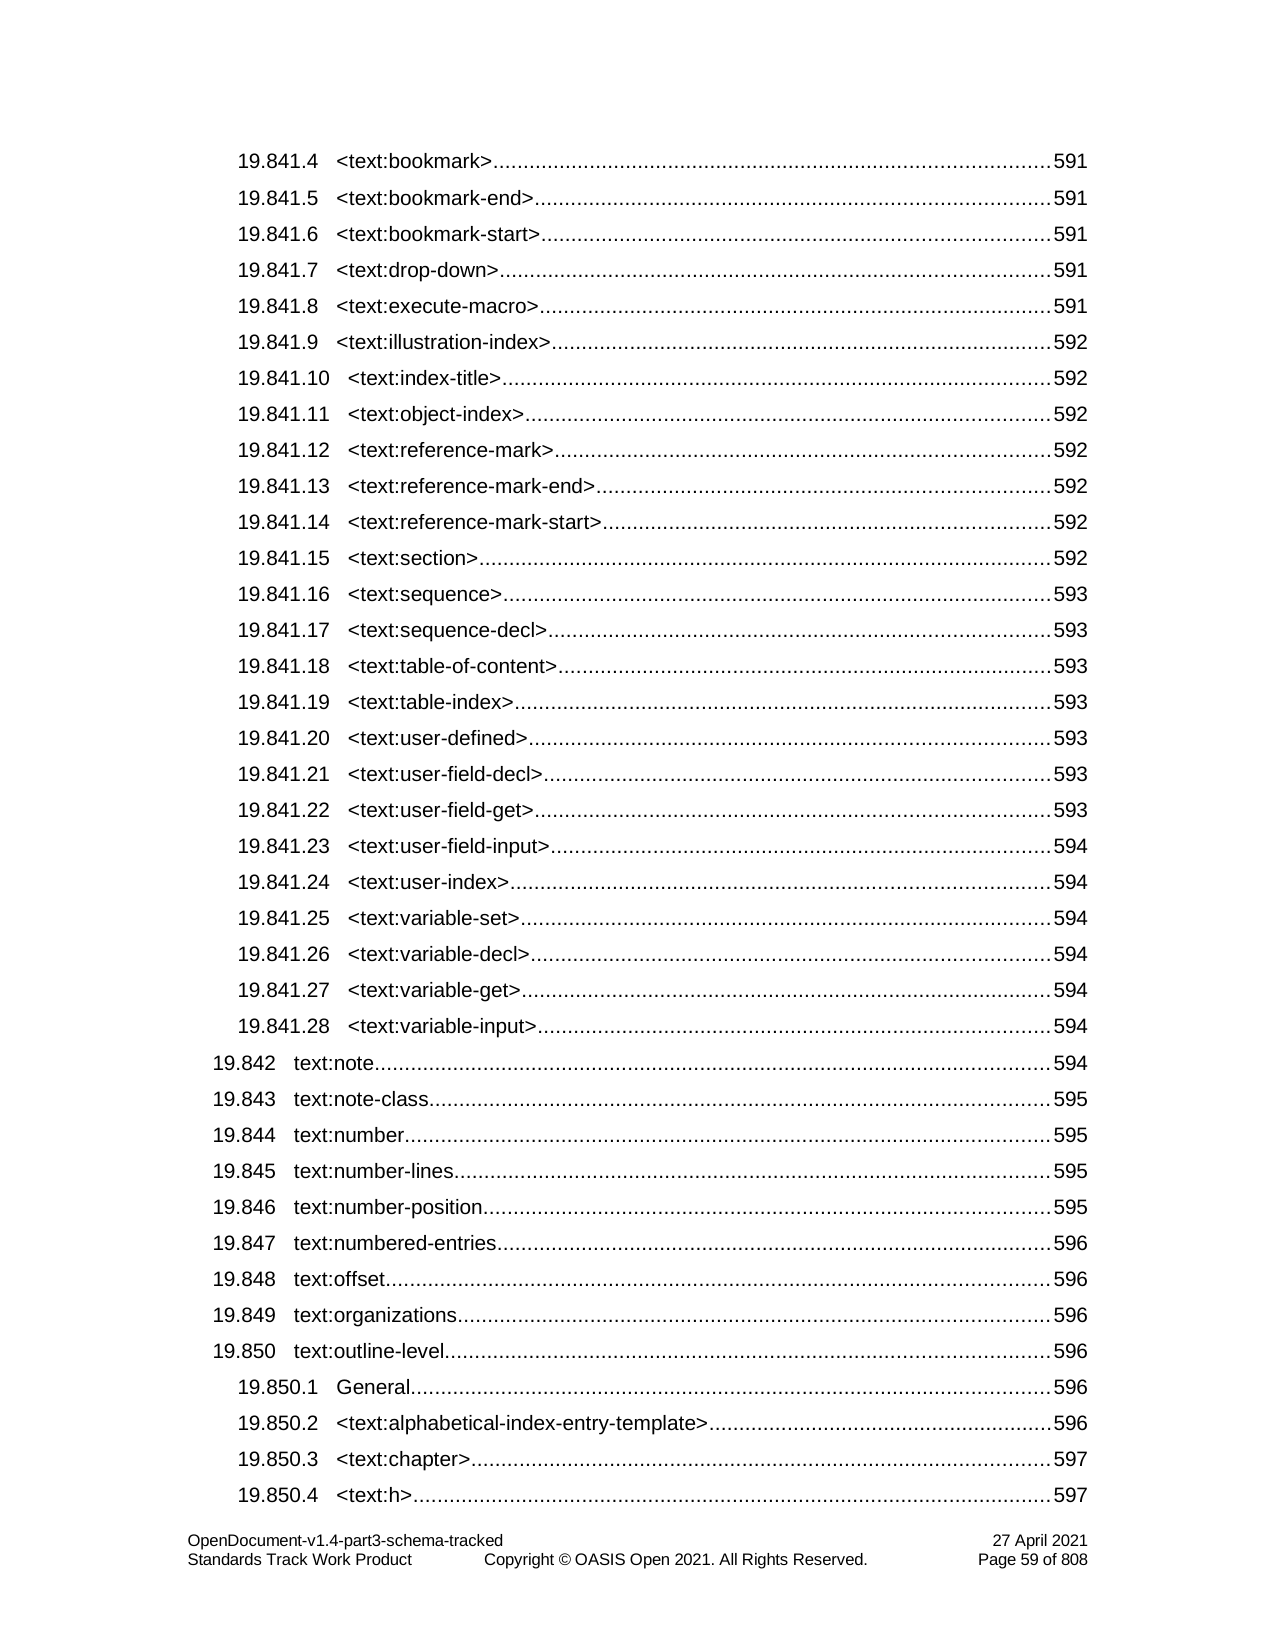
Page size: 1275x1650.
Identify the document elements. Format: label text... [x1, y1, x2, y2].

text 19.841.26 <text:variable-decl> 594 [237, 943, 1088, 966]
text 19.841.14 <text:reference-mark-start> 592 [237, 510, 1088, 534]
text 19.841.19 <text:table-index> 593 [237, 691, 1088, 714]
text 19.845 text:number-lines 595 [212, 1159, 1088, 1183]
text 19.841.23 <text:user-field-input> 594 [237, 835, 1088, 858]
text 19.849 text:organizations 596 [212, 1303, 1088, 1327]
text 19.841.27 <text:variable-get> 594 [237, 979, 1088, 1002]
text 19.841.12 <text:reference-mark> 592 [237, 438, 1088, 462]
text 19.841.28 <text:variable-input> 594 [237, 1015, 1088, 1038]
text 19.841.10 <text:index-title> 592 [237, 366, 1088, 390]
text 19.841.25 <text:variable-set> 594 [237, 907, 1088, 930]
text 19.841.20 <text:user-defined> 593 [237, 727, 1088, 750]
text 19.841.16 <text:sequence> 593 [237, 582, 1088, 606]
text 19.841.13 <text:reference-mark-end> 592 [237, 474, 1088, 498]
text 19.841.21 <text:user-field-decl> 593 [237, 763, 1088, 786]
text 19.847 text:numbered-entries 596 [212, 1231, 1088, 1255]
text 19.841.6 <text:bookmark-start> 591 [237, 222, 1088, 246]
text 19.848 text:offset 596 [212, 1267, 1088, 1291]
text 19.850 text:outline-level 596 [212, 1339, 1088, 1363]
text 19.841.15 <text:section> 592 [237, 546, 1088, 570]
text 19.843 text:note-class 595 [212, 1087, 1088, 1111]
text 19.844 text:number 595 [212, 1123, 1088, 1147]
text 19.850.3 <text:chapter> 597 [237, 1447, 1088, 1471]
text 19.841.22 <text:user-field-get> 593 [237, 799, 1088, 822]
text 19.841.8 <text:execute-macro> 591 [237, 294, 1088, 318]
text 19.841.17 <text:sequence-decl> 593 [237, 618, 1088, 642]
text 19.841.24 <text:user-index> 594 [237, 871, 1088, 894]
text 19.850.2 <text:alphabetical-index-entry-template> 596 [237, 1411, 1088, 1435]
text 19.841.9 <text:illustration-index> 592 [237, 330, 1088, 354]
text 19.841.18 <text:table-of-content> 593 [237, 654, 1088, 678]
text 19.841.7 <text:drop-down> 591 [237, 258, 1088, 282]
text 19.850.4 <text:h> 597 [237, 1483, 1088, 1507]
text 19.850.1 General 596 [237, 1375, 1088, 1399]
text 19.841.5 <text:bookmark-end> 591 [237, 186, 1088, 209]
text 19.842 text:note 594 [212, 1051, 1088, 1074]
text 19.841.11 <text:object-index> 592 [237, 402, 1088, 426]
text 19.841.4 <text:bookmark> 591 [237, 150, 1088, 173]
text 19.846 text:number-position 595 [212, 1195, 1088, 1219]
